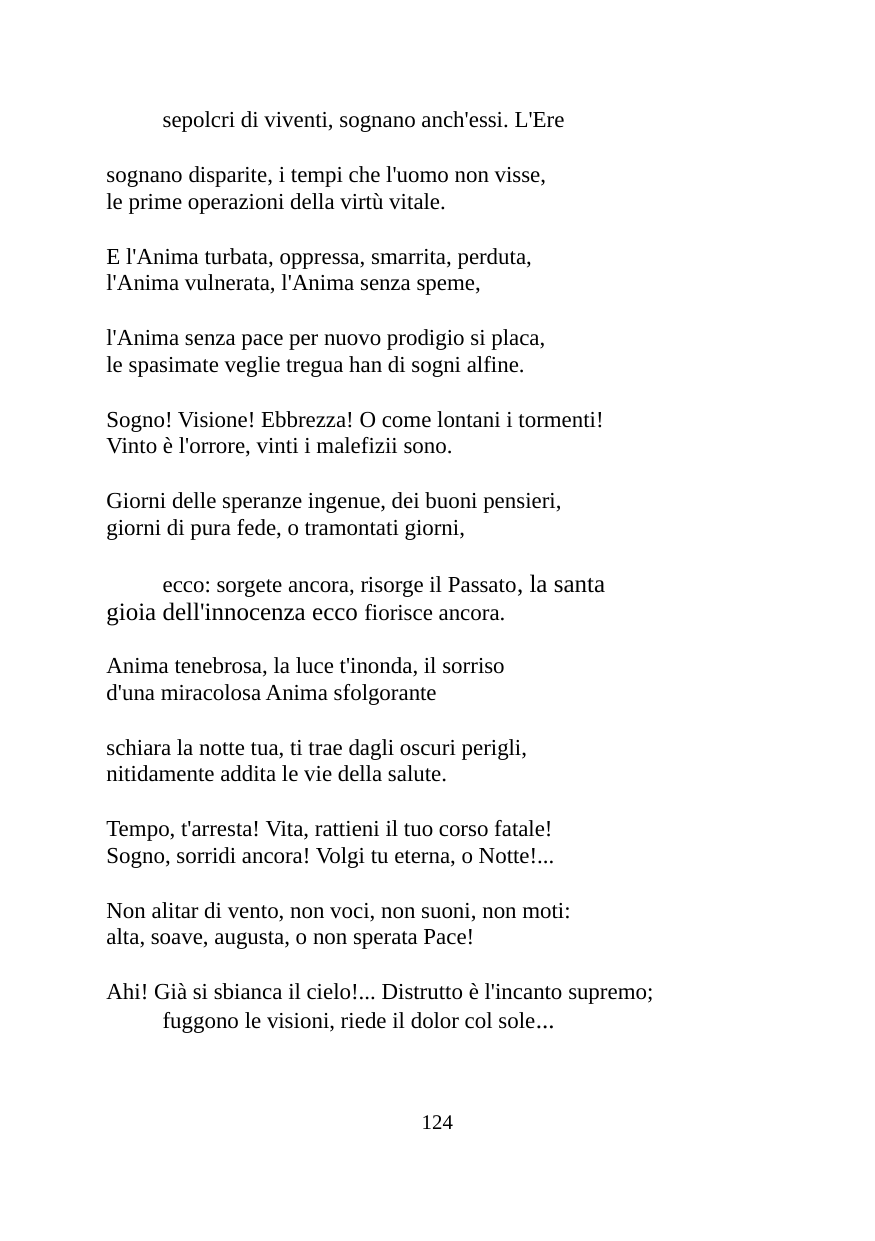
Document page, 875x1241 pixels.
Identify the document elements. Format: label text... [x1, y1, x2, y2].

text Sogno! Visione! Ebbrezza! O come lontani i tormenti! [106, 406, 768, 432]
text E l'Anima turbata, oppressa, smarrita, perduta, [106, 243, 768, 269]
text l'Anima senza pace per nuovo prodigio si placa, [106, 324, 768, 351]
text sepolcri di viventi, sognano anch'essi. L'Ere [162, 106, 768, 133]
text sognano disparite, i tempi che l'uomo non visse, [106, 161, 768, 188]
text nitidamente addita le vie della salute. [106, 760, 768, 787]
text Sogno, sorridi ancora! Volgi tu eterna, o Notte!... [106, 842, 768, 868]
text Tempo, t'arresta! Vita, rattieni il tuo corso fatale! [106, 815, 768, 842]
text alta, soave, augusta, o non sperata Pace! [106, 923, 768, 949]
text le prime operazioni della virtù vitale. [106, 188, 768, 214]
text l'Anima vulnerata, l'Anima senza speme, [106, 269, 768, 296]
text ecco: sorgete ancora, risorge il Passato, la santa [162, 569, 768, 597]
text Anima tenebrosa, la luce t'inonda, il sorriso [106, 652, 768, 679]
text Giorni delle speranze ingenue, dei buoni pensieri, [106, 487, 768, 513]
text Ahi! Già si sbianca il cielo!... Distrutto è l'incanto supremo; [106, 978, 768, 1005]
text gioia dell'innocenza ecco fiorisce ancora. [106, 597, 768, 626]
text fuggono le visioni, riede il dolor col sole... [162, 1005, 768, 1033]
text d'una miracolosa Anima sfolgorante [106, 679, 768, 705]
text Non alitar di vento, non voci, non suoni, non moti: [106, 897, 768, 923]
text le spasimate veglie tregua han di sogni alfine. [106, 351, 768, 377]
text schiara la notte tua, ti trae dagli oscuri perigli, [106, 734, 768, 760]
text Vinto è l'orrore, vinti i malefizii sono. [106, 432, 768, 458]
text giorni di pura fede, o tramontati giorni, [106, 513, 768, 540]
